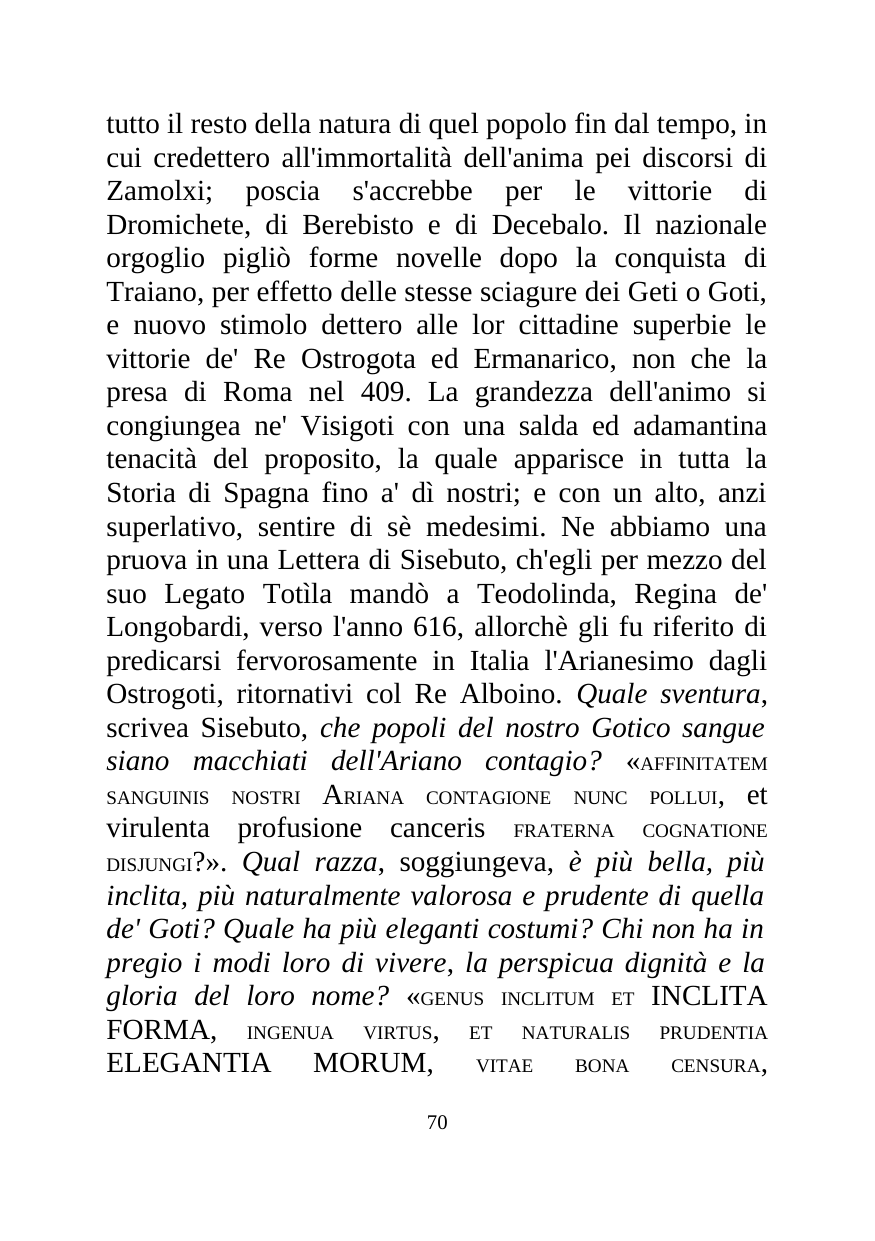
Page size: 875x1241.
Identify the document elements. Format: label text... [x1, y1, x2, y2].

text tutto il resto della natura di quel popolo fin dal tempo, in cui credettero all'immortalità dell'anima pei discorsi di Zamolxi; poscia s'accrebbe per le vittorie di Dromichete, di Berebisto e di Decebalo. Il nazionale orgoglio pigliò forme novelle dopo la conquista di Traiano, per effetto delle stesse sciagure dei Geti o Goti, e nuovo stimolo dettero alle lor cittadine superbie le vittorie de' Re Ostrogota ed Ermanarico, non che la presa di Roma nel 409. La grandezza dell'animo si congiungea ne' Visigoti con una salda ed adamantina tenacità del proposito, la quale apparisce in tutta la Storia di Spagna fino a' dì nostri; e con un alto, anzi superlativo, sentire di sè medesimi. Ne abbiamo una pruova in una Lettera di Sisebuto, ch'egli per mezzo del suo Legato Totìla mandò a Teodolinda, Regina de' Longobardi, verso l'anno 616, allorchè gli fu riferito di predicarsi fervorosamente in Italia l'Arianesimo dagli Ostrogoti, ritornativi col Re Alboino. Quale sventura, scrivea Sisebuto, che popoli del nostro Gotico sangue siano macchiati dell'Ariano contagio? «affinitatem sanguinis nostri Ariana contagione nunc pollui, et virulenta profusione canceris fraterna cognatione disjungi?». Qual razza, soggiungeva, è più bella, più inclita, più naturalmente valorosa e prudente di quella de' Goti? Quale ha più eleganti costumi? Chi non ha in pregio i modi loro di vivere, la perspicua dignità e la gloria del loro nome? «genus inclitum et INCLITA FORMA, ingenua virtus, et naturalis prudentia ELEGANTIA MORUM, vitae bona censura, [106, 106, 768, 1079]
